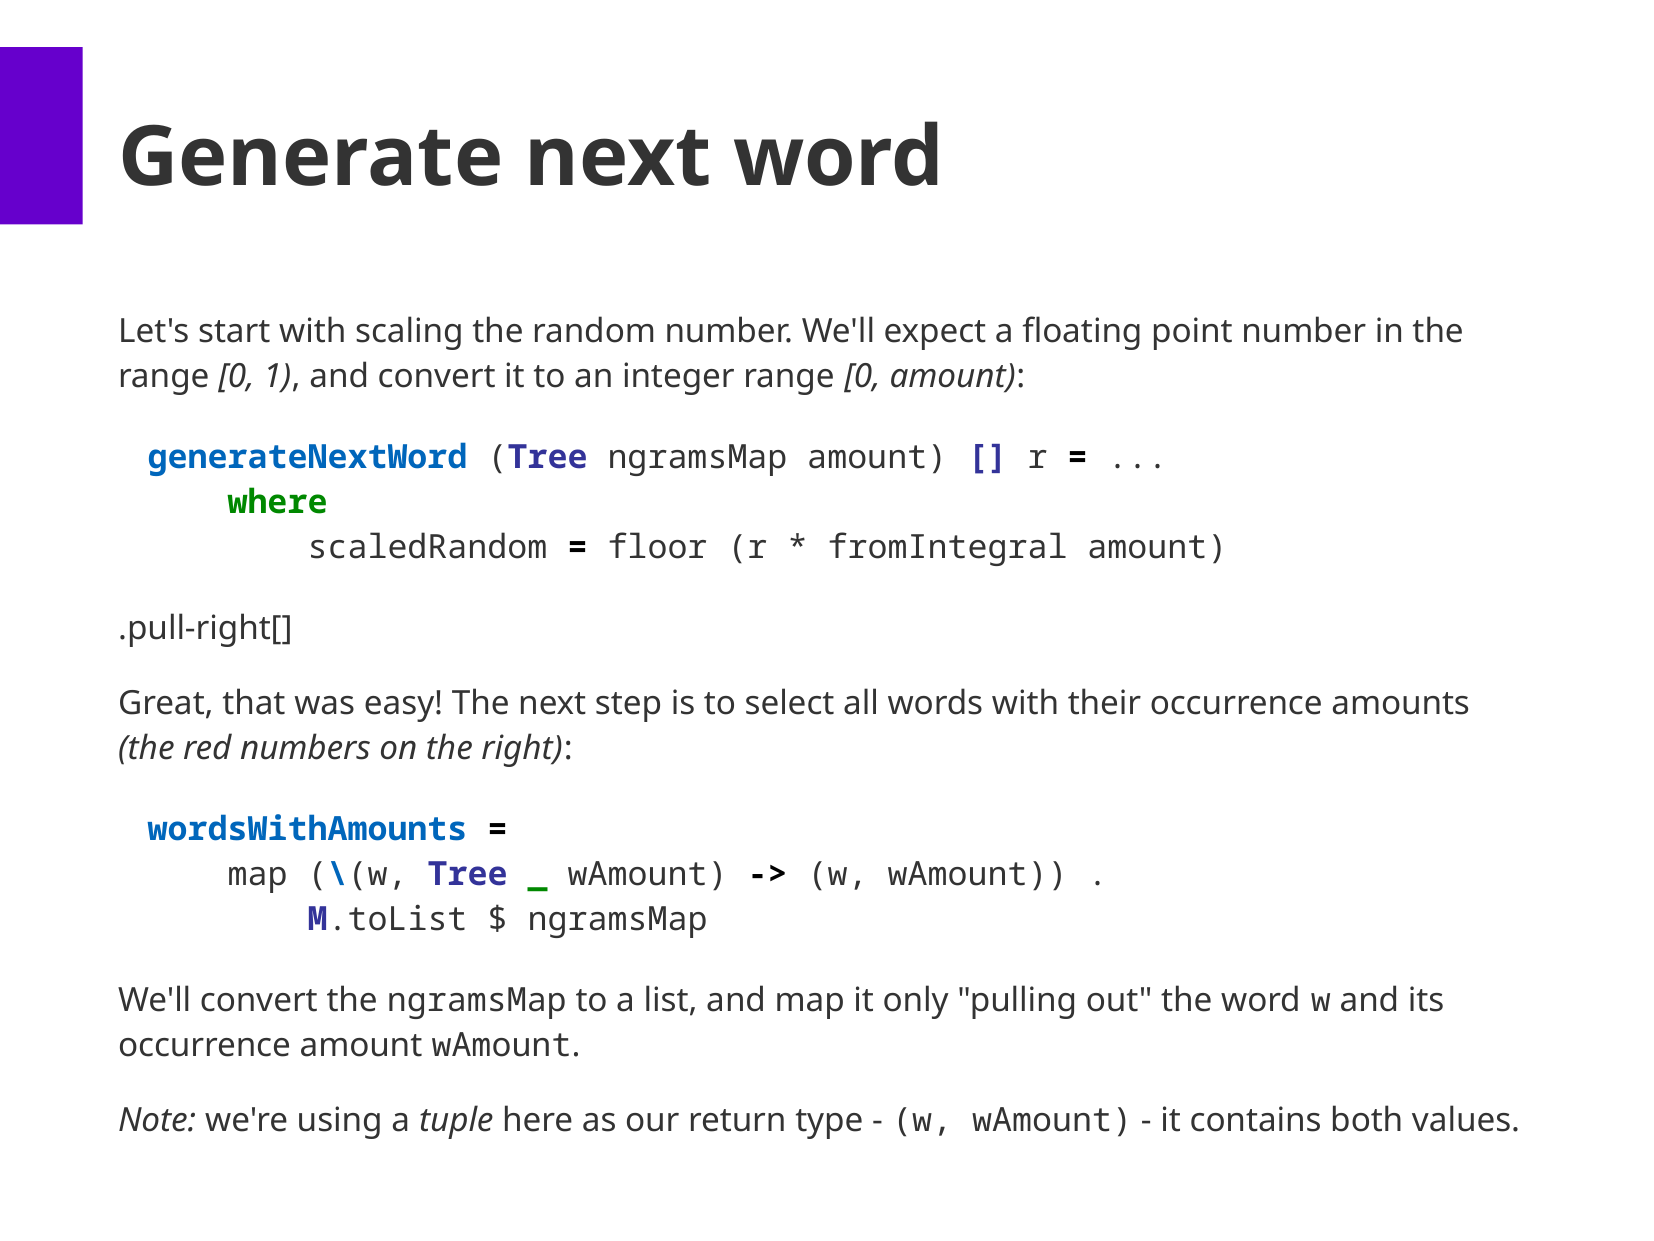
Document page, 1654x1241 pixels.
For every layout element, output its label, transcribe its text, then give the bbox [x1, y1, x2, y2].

list Let's start with scaling the random number. We'll expect a floating point number in the range [0, 1), and convert it to an integer range [0, amount): generateNextWord (Tree ngramsMap amount) [] r = ... where scaledRandom = floor (r * fromIntegral amount) .pull-right[] Great, that was easy! The next step is to select all words with their occurrence amounts (the red numbers on the right): wordsWithAmounts = map (\(w, Tree _ wAmount) -> (w, wAmount)) . M.toList $ ngramsMap We'll convert the ngramsMap to a list, and map it only "pulling out" the word w and its occurrence amount wAmount. Note: we're using a tuple here as our return type - (w, wAmount) - it contains both values. [118, 307, 1536, 1074]
title Generate next word [118, 49, 1571, 257]
